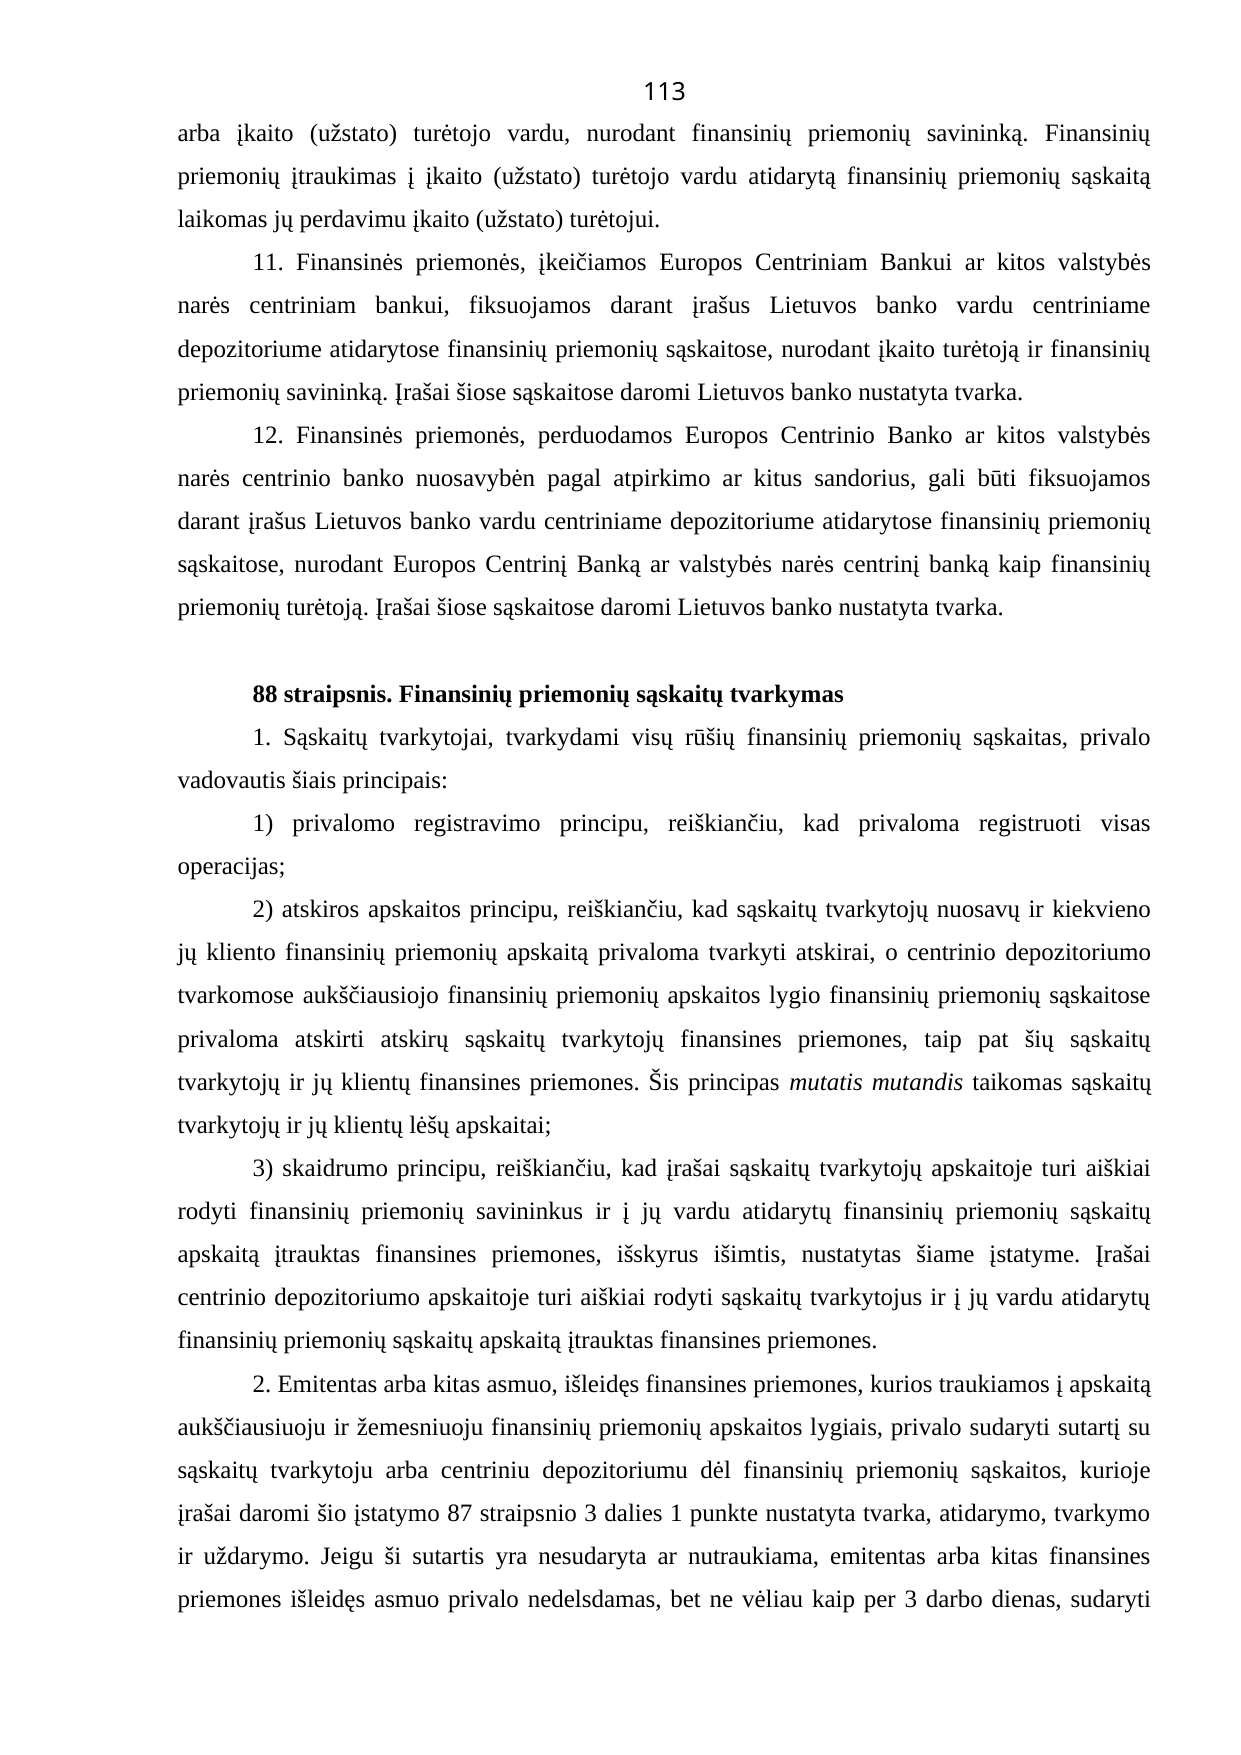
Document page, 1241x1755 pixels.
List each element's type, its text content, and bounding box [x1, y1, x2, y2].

text 3) skaidrumo principu, reiškiančiu, kad įrašai sąskaitų tvarkytojų apskaitoje turi aiškiai rodyti finansinių priemonių savininkus ir į jų vardu atidarytų finansinių priemonių sąskaitų apskaitą įtrauktas finansines priemones, išskyrus išimtis, nustatytas šiame įstatyme. Įrašai centrinio depozitoriumo apskaitoje turi aiškiai rodyti sąskaitų tvarkytojus ir į jų vardu atidarytų finansinių priemonių sąskaitų apskaitą įtrauktas finansines priemones. [177, 1153, 1152, 1354]
text 2) atskiros apskaitos principu, reiškiančiu, kad sąskaitų tvarkytojų nuosavų ir kiekvieno jų kliento finansinių priemonių apskaitą privaloma tvarkyti atskirai, o centrinio depozitoriumo tvarkomose aukščiausiojo finansinių priemonių apskaitos lygio finansinių priemonių sąskaitose privaloma atskirti atskirų sąskaitų tvarkytojų finansines priemones, taip pat šių sąskaitų tvarkytojų ir jų klientų finansines priemones. Šis principas mutatis mutandis taikomas sąskaitų tvarkytojų ir jų klientų lėšų apskaitai; [177, 894, 1152, 1139]
text 1) privalomo registravimo principu, reiškiančiu, kad privaloma registruoti visas operacijas; [177, 808, 1152, 880]
text 2. Emitentas arba kitas asmuo, išleidęs finansines priemones, kurios traukiamos į apskaitą aukščiausiuoju ir žemesniuoju finansinių priemonių apskaitos lygiais, privalo sudaryti sutartį su sąskaitų tvarkytoju arba centriniu depozitoriumu dėl finansinių priemonių sąskaitos, kurioje įrašai daromi šio įstatymo 87 straipsnio 3 dalies 1 punkte nustatyta tvarka, atidarymo, tvarkymo ir uždarymo. Jeigu ši sutartis yra nesudaryta ar nutraukiama, emitentas arba kitas finansines priemones išleidęs asmuo privalo nedelsdamas, bet ne vėliau kaip per 3 darbo dienas, sudaryti [177, 1369, 1152, 1613]
text 12. Finansinės priemonės, perduodamos Europos Centrinio Banko ar kitos valstybės narės centrinio banko nuosavybėn pagal atpirkimo ar kitus sandorius, gali būti fiksuojamos darant įrašus Lietuvos banko vardu centriniame depozitoriume atidarytose finansinių priemonių sąskaitose, nurodant Europos Centrinį Banką ar valstybės narės centrinį banką kaip finansinių priemonių turėtoją. Įrašai šiose sąskaitose daromi Lietuvos banko nustatyta tvarka. [177, 420, 1152, 621]
text arba įkaito (užstato) turėtojo vardu, nurodant finansinių priemonių savininką. Finansinių priemonių įtraukimas į įkaito (užstato) turėtojo vardu atidarytą finansinių priemonių sąskaitą laikomas jų perdavimu įkaito (užstato) turėtojui. [177, 118, 1152, 233]
text 88 straipsnis. Finansinių priemonių sąskaitų tvarkymas [177, 679, 1152, 707]
text 11. Finansinės priemonės, įkeičiamos Europos Centriniam Bankui ar kitos valstybės narės centriniam bankui, fiksuojamos darant įrašus Lietuvos banko vardu centriniame depozitoriume atidarytose finansinių priemonių sąskaitose, nurodant įkaito turėtoją ir finansinių priemonių savininką. Įrašai šiose sąskaitose daromi Lietuvos banko nustatyta tvarka. [177, 247, 1152, 406]
text 1. Sąskaitų tvarkytojai, tvarkydami visų rūšių finansinių priemonių sąskaitas, privalo vadovautis šiais principais: [177, 722, 1152, 794]
